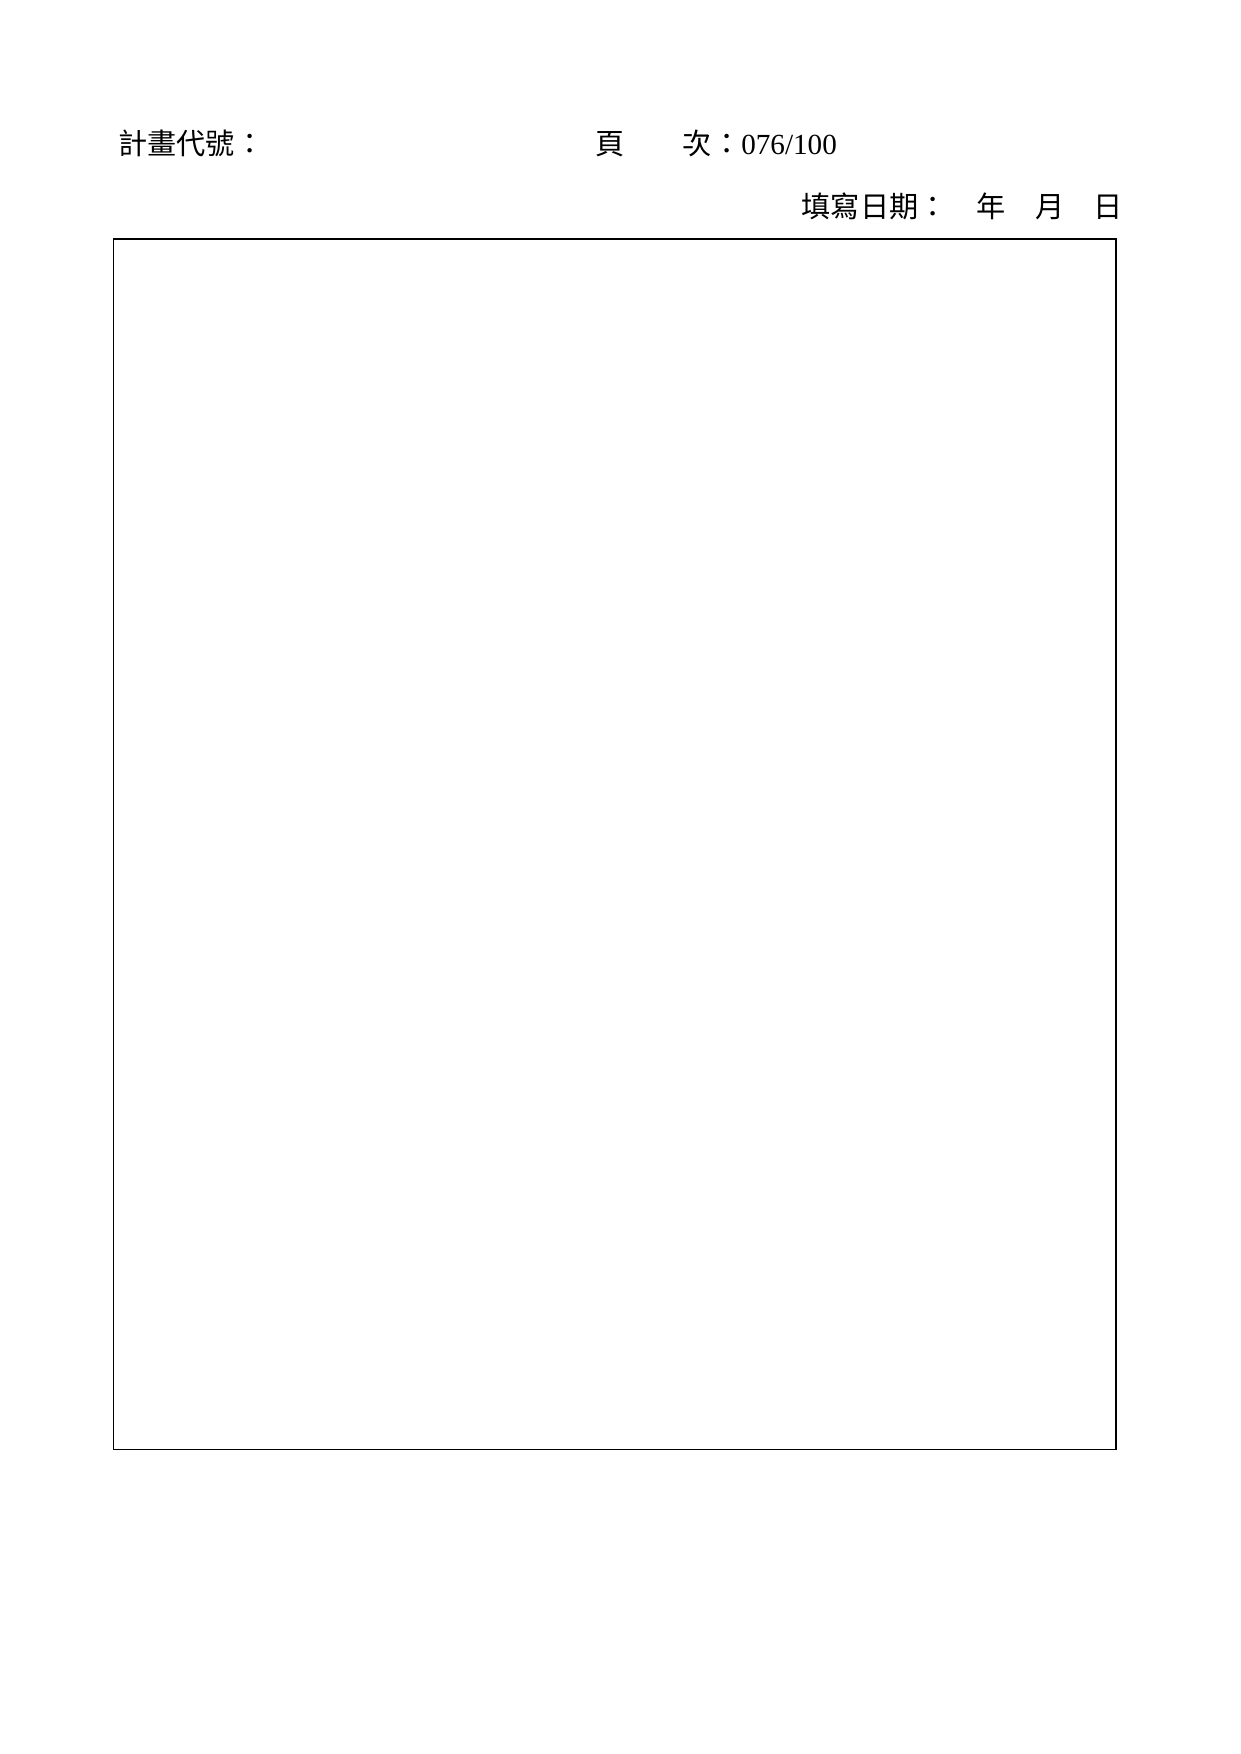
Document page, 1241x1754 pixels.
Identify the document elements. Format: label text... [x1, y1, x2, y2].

text 計畫代號： 頁 次：076/100 [118, 100, 1122, 163]
text 填寫日期： 年 月 日 [118, 163, 1122, 225]
